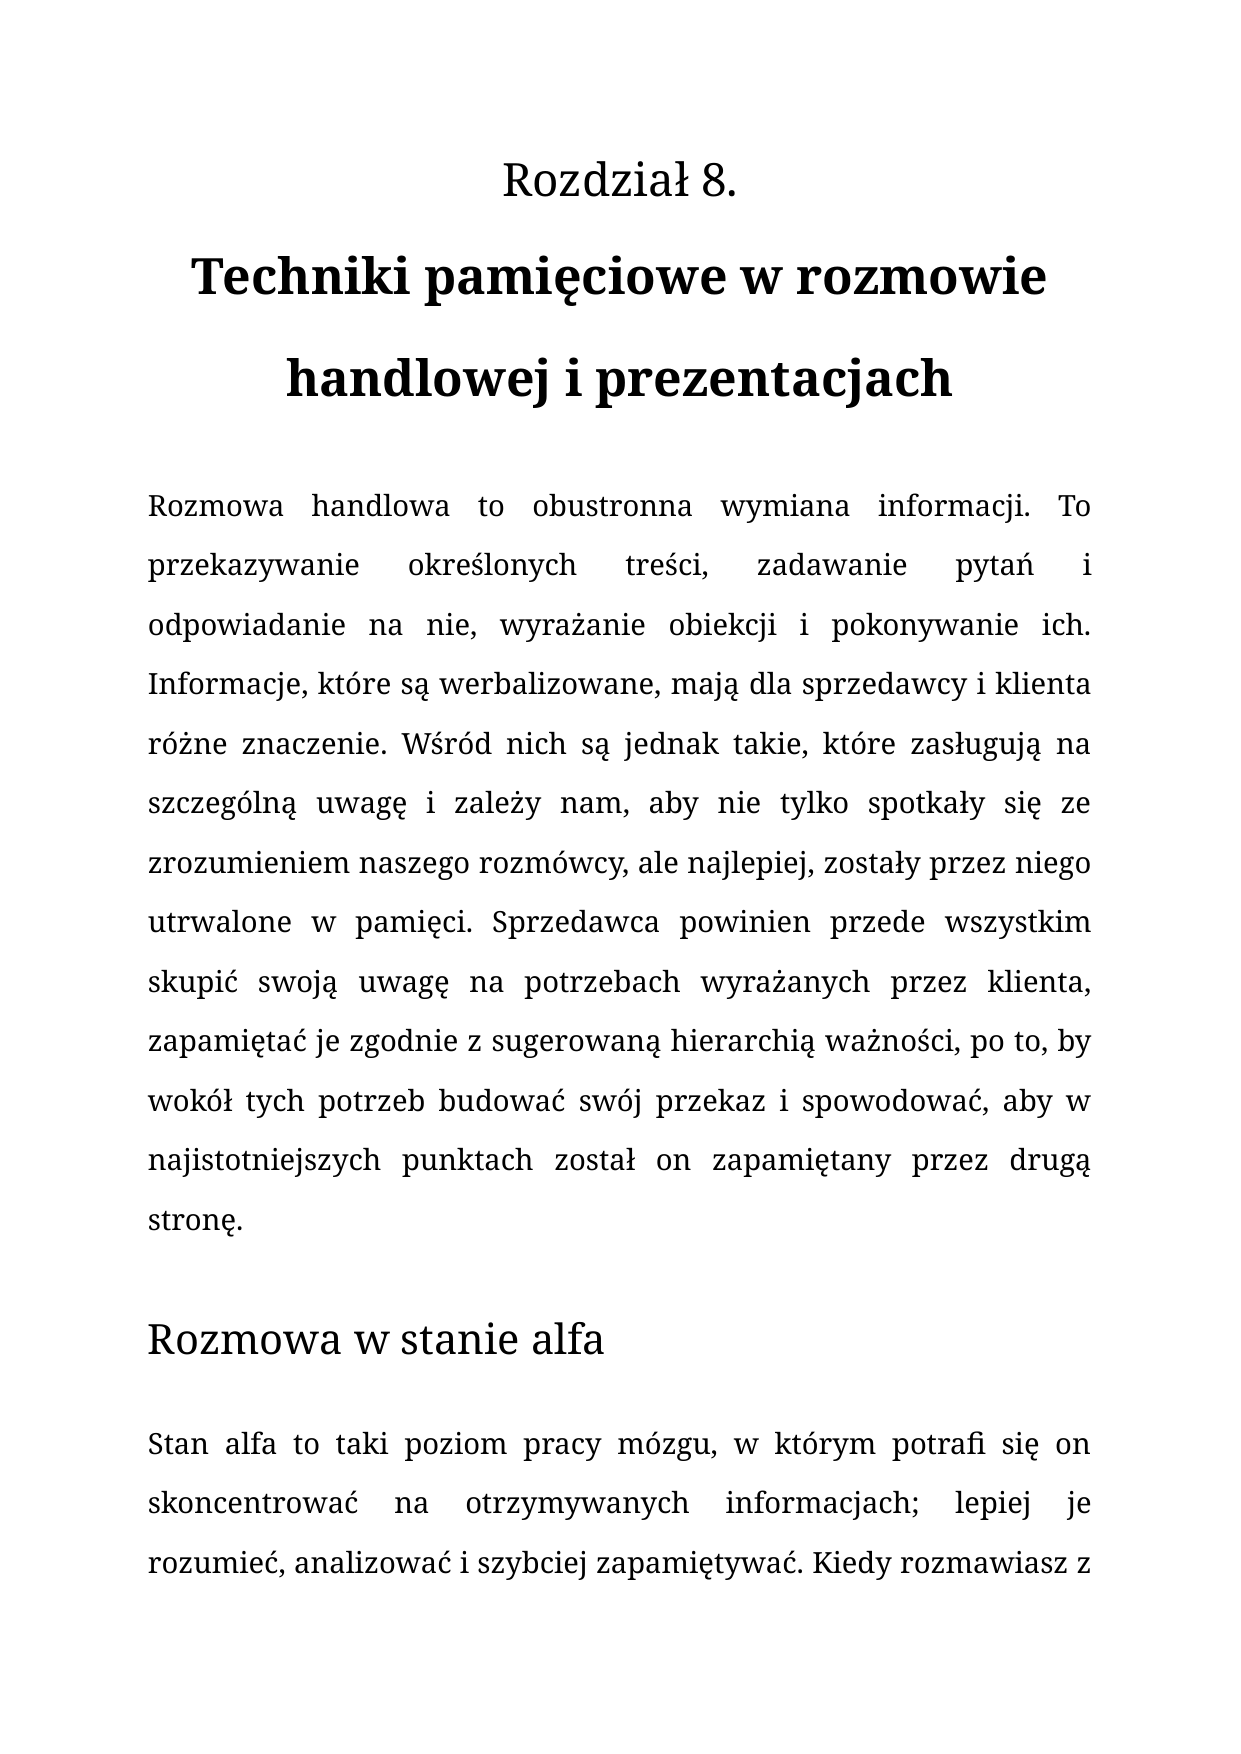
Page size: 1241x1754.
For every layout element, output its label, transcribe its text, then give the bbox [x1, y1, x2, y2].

text Rozmowa handlowa to obustronna wymiana informacji. To przekazywanie określonych treści, zadawanie pytań i odpowiadanie na nie, wyrażanie obiekcji i pokonywanie ich. Informacje, które są werbalizowane, mają dla sprzedawcy i klienta różne znaczenie. Wśród nich są jednak takie, które zasługują na szczególną uwagę i zależy nam, aby nie tylko spotkały się ze zrozumieniem naszego rozmówcy, ale najlepiej, zostały przez niego utrwalone w pamięci. Sprzedawca powinien przede wszystkim skupić swoją uwagę na potrzebach wyrażanych przez klienta, zapamiętać je zgodnie z sugerowaną hierarchią ważności, po to, by wokół tych potrzeb budować swój przekaz i spowodować, aby w najistotniejszych punktach został on zapamiętany przez drugą stronę. [148, 485, 1093, 1239]
text Rozmowa w stanie alfa [148, 1309, 1093, 1366]
text Rozdział 8. [148, 148, 1093, 210]
text Techniki pamięciowe w rozmowie handlowej i prezentacjach [148, 241, 1093, 411]
text Stan alfa to taki poziom pracy mózgu, w którym potrafi się on skoncentrować na otrzymywanych informacjach; lepiej je rozumieć, analizować i szybciej zapamiętywać. Kiedy rozmawiasz z [148, 1423, 1093, 1582]
